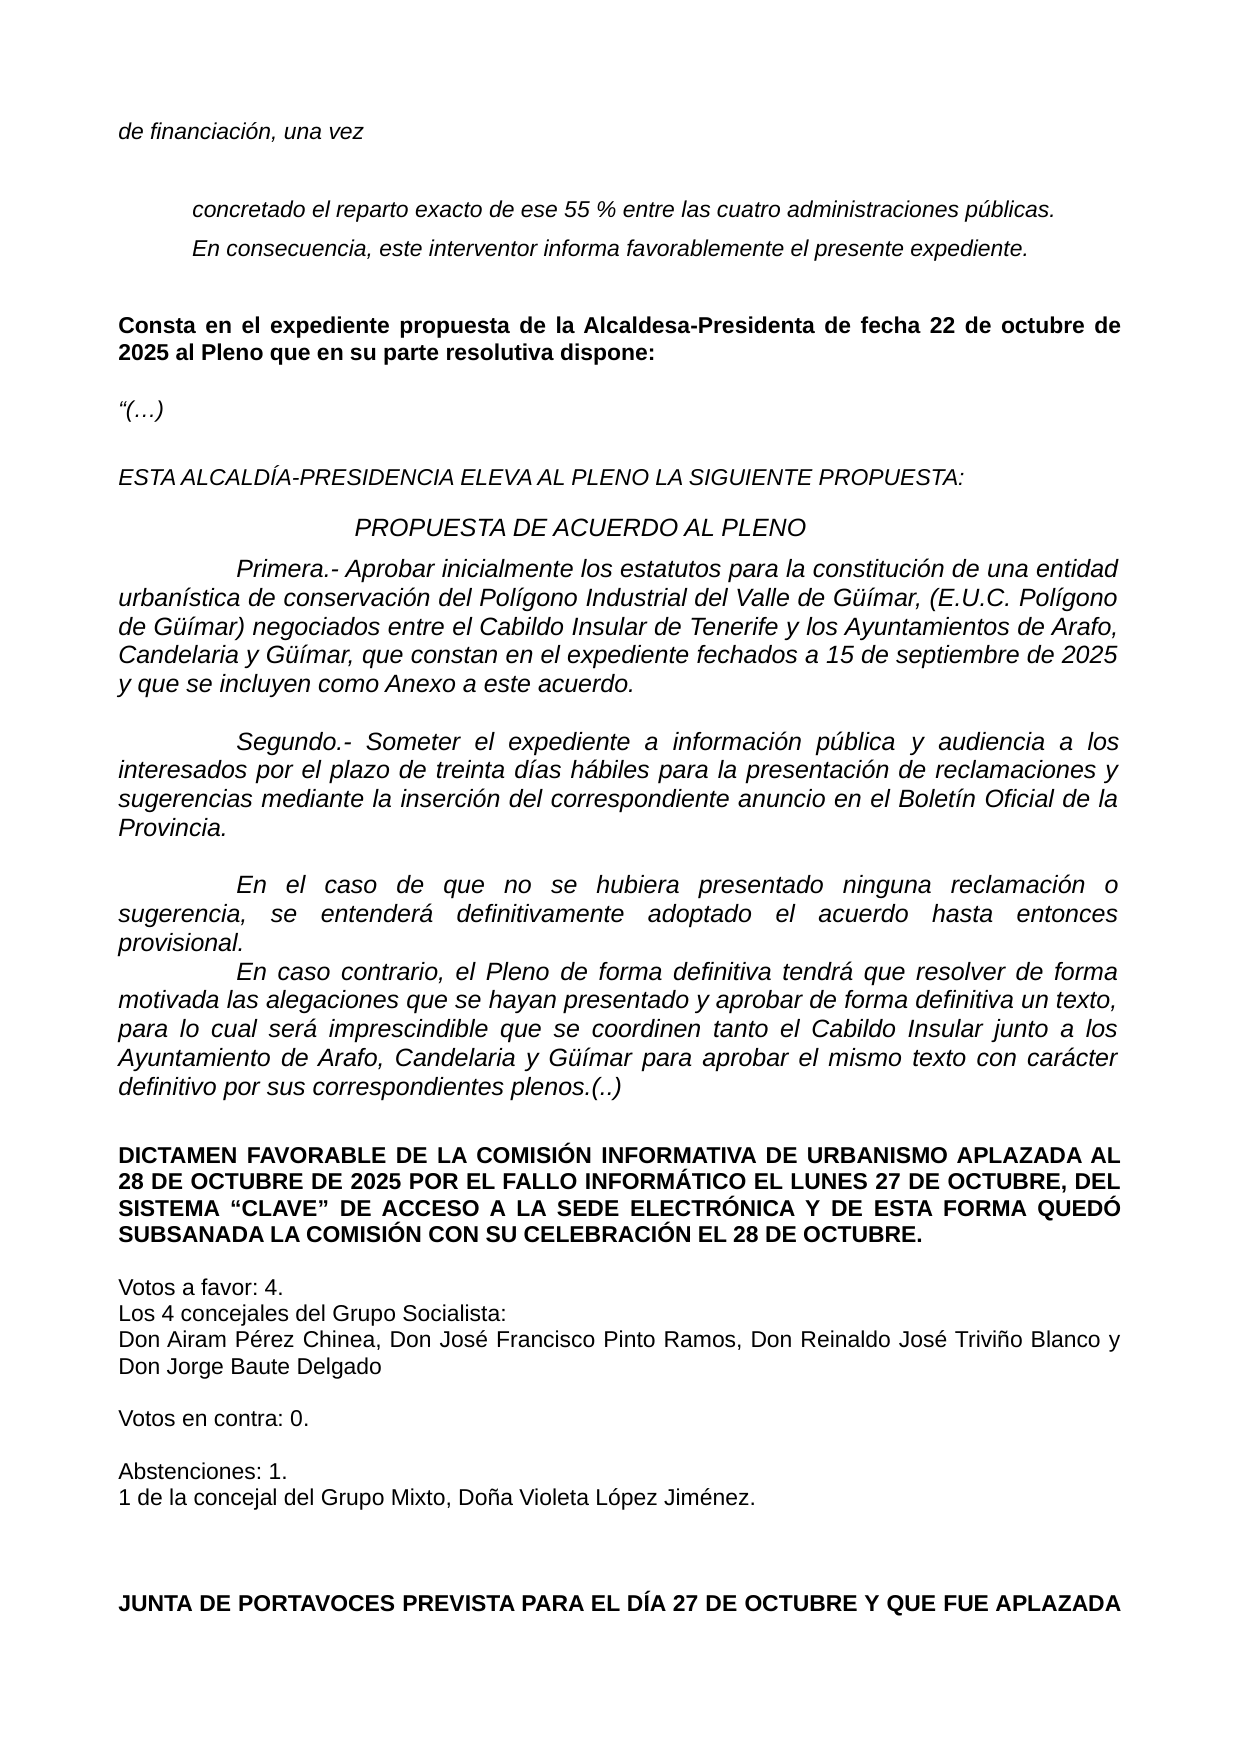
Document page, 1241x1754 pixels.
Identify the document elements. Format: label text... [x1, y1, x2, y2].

text de financiación, una vez [118, 118, 1122, 144]
text Consta en el expediente propuesta de la Alcaldesa-Presidenta de fecha 22 de octubre de 2025 al Pleno que en su parte resolutiva dispone: [118, 312, 1122, 365]
text Votos en contra: 0. [118, 1405, 1122, 1432]
text Don Airam Pérez Chinea, Don José Francisco Pinto Ramos, Don Reinaldo José Triviño Blanco y Don Jorge Baute Delgado [118, 1326, 1122, 1379]
text En consecuencia, este interventor informa favorablemente el presente expediente. [118, 235, 1122, 261]
text ESTA ALCALDÍA-PRESIDENCIA ELEVA AL PLENO LA SIGUIENTE PROPUESTA: [118, 464, 1122, 490]
text PROPUESTA DE ACUERDO AL PLENO [236, 513, 1122, 542]
text En el caso de que no se hubiera presentado ninguna reclamación o sugerencia, se entenderá definitivamente adoptado el acuerdo hasta entonces provisional. [118, 871, 1122, 957]
text JUNTA DE PORTAVOCES PREVISTA PARA EL DÍA 27 DE OCTUBRE Y QUE FUE APLAZADA [118, 1590, 1122, 1616]
text Abstenciones: 1. [118, 1458, 1122, 1484]
text 1 de la concejal del Grupo Mixto, Doña Violeta López Jiménez. [118, 1484, 1122, 1511]
text En caso contrario, el Pleno de forma definitiva tendrá que resolver de forma motivada las alegaciones que se hayan presentado y aprobar de forma definitiva un texto, para lo cual será imprescindible que se coordinen tanto el Cabildo Insular junto a los Ayuntamiento de Arafo, Candelaria y Güímar para aprobar el mismo texto con carácter definitivo por sus correspondientes plenos.(..) [118, 957, 1122, 1101]
text Votos a favor: 4. [118, 1273, 1122, 1300]
text “(…) [118, 396, 1122, 423]
text concretado el reparto exacto de ese 55 % entre las cuatro administraciones públicas. [118, 196, 1122, 222]
text DICTAMEN FAVORABLE DE LA COMISIÓN INFORMATIVA DE URBANISMO APLAZADA AL 28 DE OCTUBRE DE 2025 POR EL FALLO INFORMÁTICO EL LUNES 27 DE OCTUBRE, DEL SISTEMA “CLAVE” DE ACCESO A LA SEDE ELECTRÓNICA Y DE ESTA FORMA QUEDÓ SUBSANADA LA COMISIÓN CON SU CELEBRACIÓN EL 28 DE OCTUBRE. [118, 1142, 1122, 1247]
text Segundo.- Someter el expediente a información pública y audiencia a los interesados por el plazo de treinta días hábiles para la presentación de reclamaciones y sugerencias mediante la inserción del correspondiente anuncio en el Boletín Oficial de la Provincia. [118, 727, 1122, 842]
text Primera.- Aprobar inicialmente los estatutos para la constitución de una entidad urbanística de conservación del Polígono Industrial del Valle de Güímar, (E.U.C. Polígono de Güímar) negociados entre el Cabildo Insular de Tenerife y los Ayuntamientos de Arafo, Candelaria y Güímar, que constan en el expediente fechados a 15 de septiembre de 2025 y que se incluyen como Anexo a este acuerdo. [118, 554, 1122, 698]
text Los 4 concejales del Grupo Socialista: [118, 1300, 1122, 1326]
